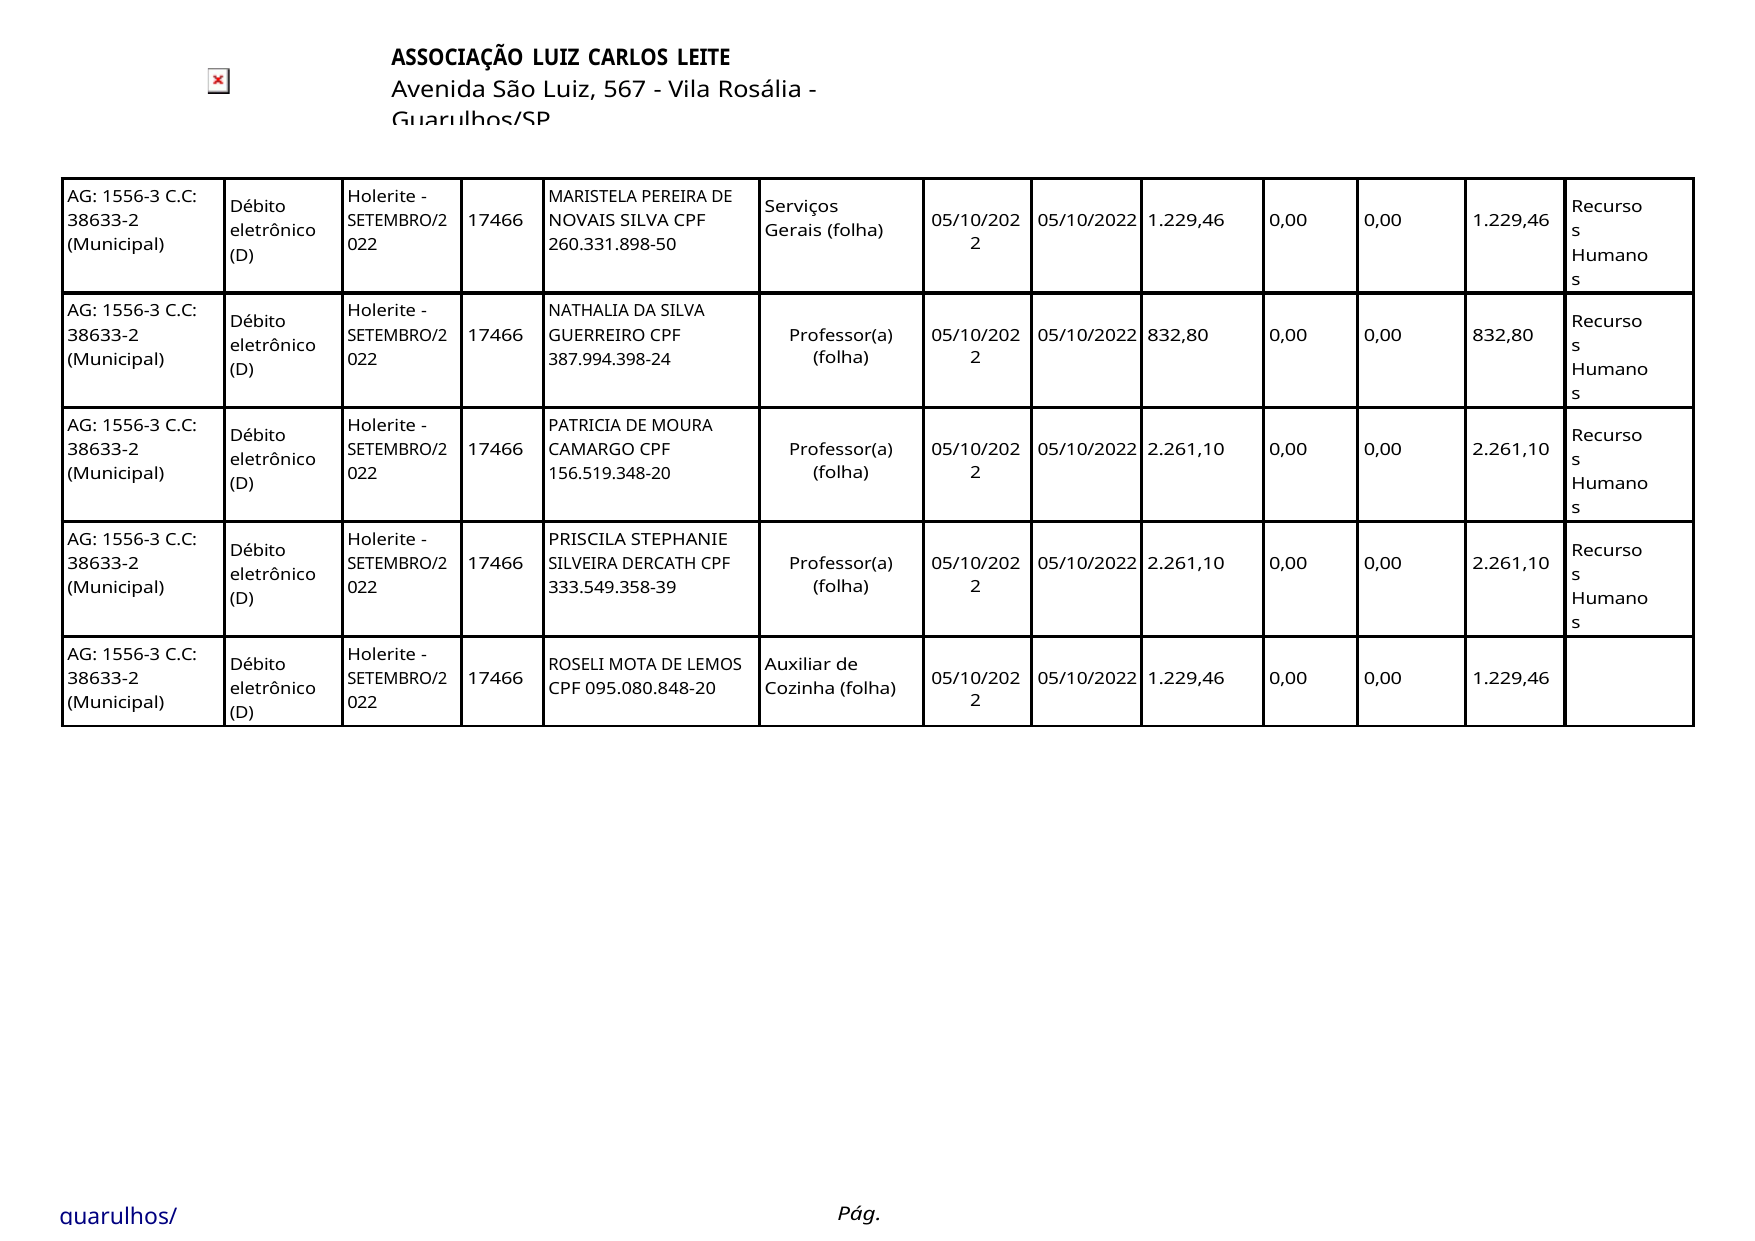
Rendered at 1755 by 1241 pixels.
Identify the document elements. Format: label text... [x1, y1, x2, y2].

table_cell AG: 1556-3 C.C: 38633-2 (Municipal) [64, 638, 223, 725]
table_cell 05/10/2022 [1033, 523, 1140, 634]
table_cell 05/10/2022 [1033, 409, 1140, 520]
table_cell AG: 1556-3 C.C: 38633-2 (Municipal) [64, 295, 223, 406]
table_cell AG: 1556-3 C.C: 38633-2 (Municipal) [64, 180, 223, 291]
table_cell 0,00 [1359, 409, 1464, 520]
table_cell 17466 [463, 180, 542, 291]
table_cell 1.229,46 [1467, 180, 1563, 291]
table_cell 17466 [463, 523, 542, 634]
table_cell Recursos Humanos [1567, 523, 1692, 634]
table_cell Professor(a) (folha) [761, 409, 922, 520]
table_cell Auxiliar de Cozinha (folha) [761, 638, 922, 725]
table_cell 0,00 [1265, 638, 1356, 725]
table_cell 05/10/2022 [1033, 180, 1140, 291]
table_cell 05/10/2022 [925, 638, 1030, 725]
table_cell Holerite - SETEMBRO/2 022 [344, 638, 460, 725]
table_cell PRISCILA STEPHANIE SILVEIRA DERCATH CPF 333.549.358-39 [545, 523, 758, 634]
table_cell 2.261,10 [1467, 409, 1563, 520]
table_cell Recursos Humanos [1567, 409, 1692, 520]
table_cell 05/10/2022 [925, 180, 1030, 291]
table_cell 0,00 [1265, 409, 1356, 520]
table_cell ROSELI MOTA DE LEMOS CPF 095.080.848-20 [545, 638, 758, 725]
table_cell 05/10/2022 [925, 409, 1030, 520]
table_cell 0,00 [1265, 295, 1356, 406]
table_cell Serviços Gerais (folha) [761, 180, 922, 291]
table_cell Recursos Humanos [1567, 295, 1692, 406]
table_cell Débito eletrônico (D) [226, 409, 341, 520]
table_cell 832,80 [1143, 295, 1262, 406]
table_cell Professor(a) (folha) [761, 295, 922, 406]
table_cell 0,00 [1265, 523, 1356, 634]
table_cell AG: 1556-3 C.C: 38633-2 (Municipal) [64, 409, 223, 520]
table_cell 2.261,10 [1143, 409, 1262, 520]
table_cell Holerite - SETEMBRO/2 022 [344, 409, 460, 520]
table_cell 2.261,10 [1467, 523, 1563, 634]
table_cell Holerite - SETEMBRO/2 022 [344, 180, 460, 291]
table_cell 0,00 [1359, 180, 1464, 291]
table_cell 05/10/2022 [1033, 638, 1140, 725]
table_cell 0,00 [1265, 180, 1356, 291]
table_cell Débito eletrônico (D) [226, 180, 341, 291]
table_cell 0,00 [1359, 523, 1464, 634]
table_cell 0,00 [1359, 638, 1464, 725]
table_cell PATRICIA DE MOURA CAMARGO CPF 156.519.348-20 [545, 409, 758, 520]
table_cell Débito eletrônico (D) [226, 638, 341, 725]
table_cell 2.261,10 [1143, 523, 1262, 634]
table_cell 832,80 [1467, 295, 1563, 406]
table_cell NATHALIA DA SILVA GUERREIRO CPF 387.994.398-24 [545, 295, 758, 406]
table_cell Recursos Humanos [1567, 180, 1692, 291]
table_cell 05/10/2022 [1033, 295, 1140, 406]
table_cell [1567, 638, 1692, 725]
table_cell 1.229,46 [1467, 638, 1563, 725]
table_cell Holerite - SETEMBRO/2 022 [344, 523, 460, 634]
table_cell AG: 1556-3 C.C: 38633-2 (Municipal) [64, 523, 223, 634]
table_cell 17466 [463, 295, 542, 406]
table_cell Professor(a) (folha) [761, 523, 922, 634]
table_cell Holerite - SETEMBRO/2 022 [344, 295, 460, 406]
table_cell 1.229,46 [1143, 638, 1262, 725]
table_cell 05/10/2022 [925, 523, 1030, 634]
table_cell 05/10/2022 [925, 295, 1030, 406]
table_cell MARISTELA PEREIRA DE NOVAIS SILVA CPF 260.331.898-50 [545, 180, 758, 291]
table_cell 17466 [463, 409, 542, 520]
table_cell Débito eletrônico (D) [226, 523, 341, 634]
table_cell Débito eletrônico (D) [226, 295, 341, 406]
table_cell 0,00 [1359, 295, 1464, 406]
table_cell 1.229,46 [1143, 180, 1262, 291]
table_cell 17466 [463, 638, 542, 725]
